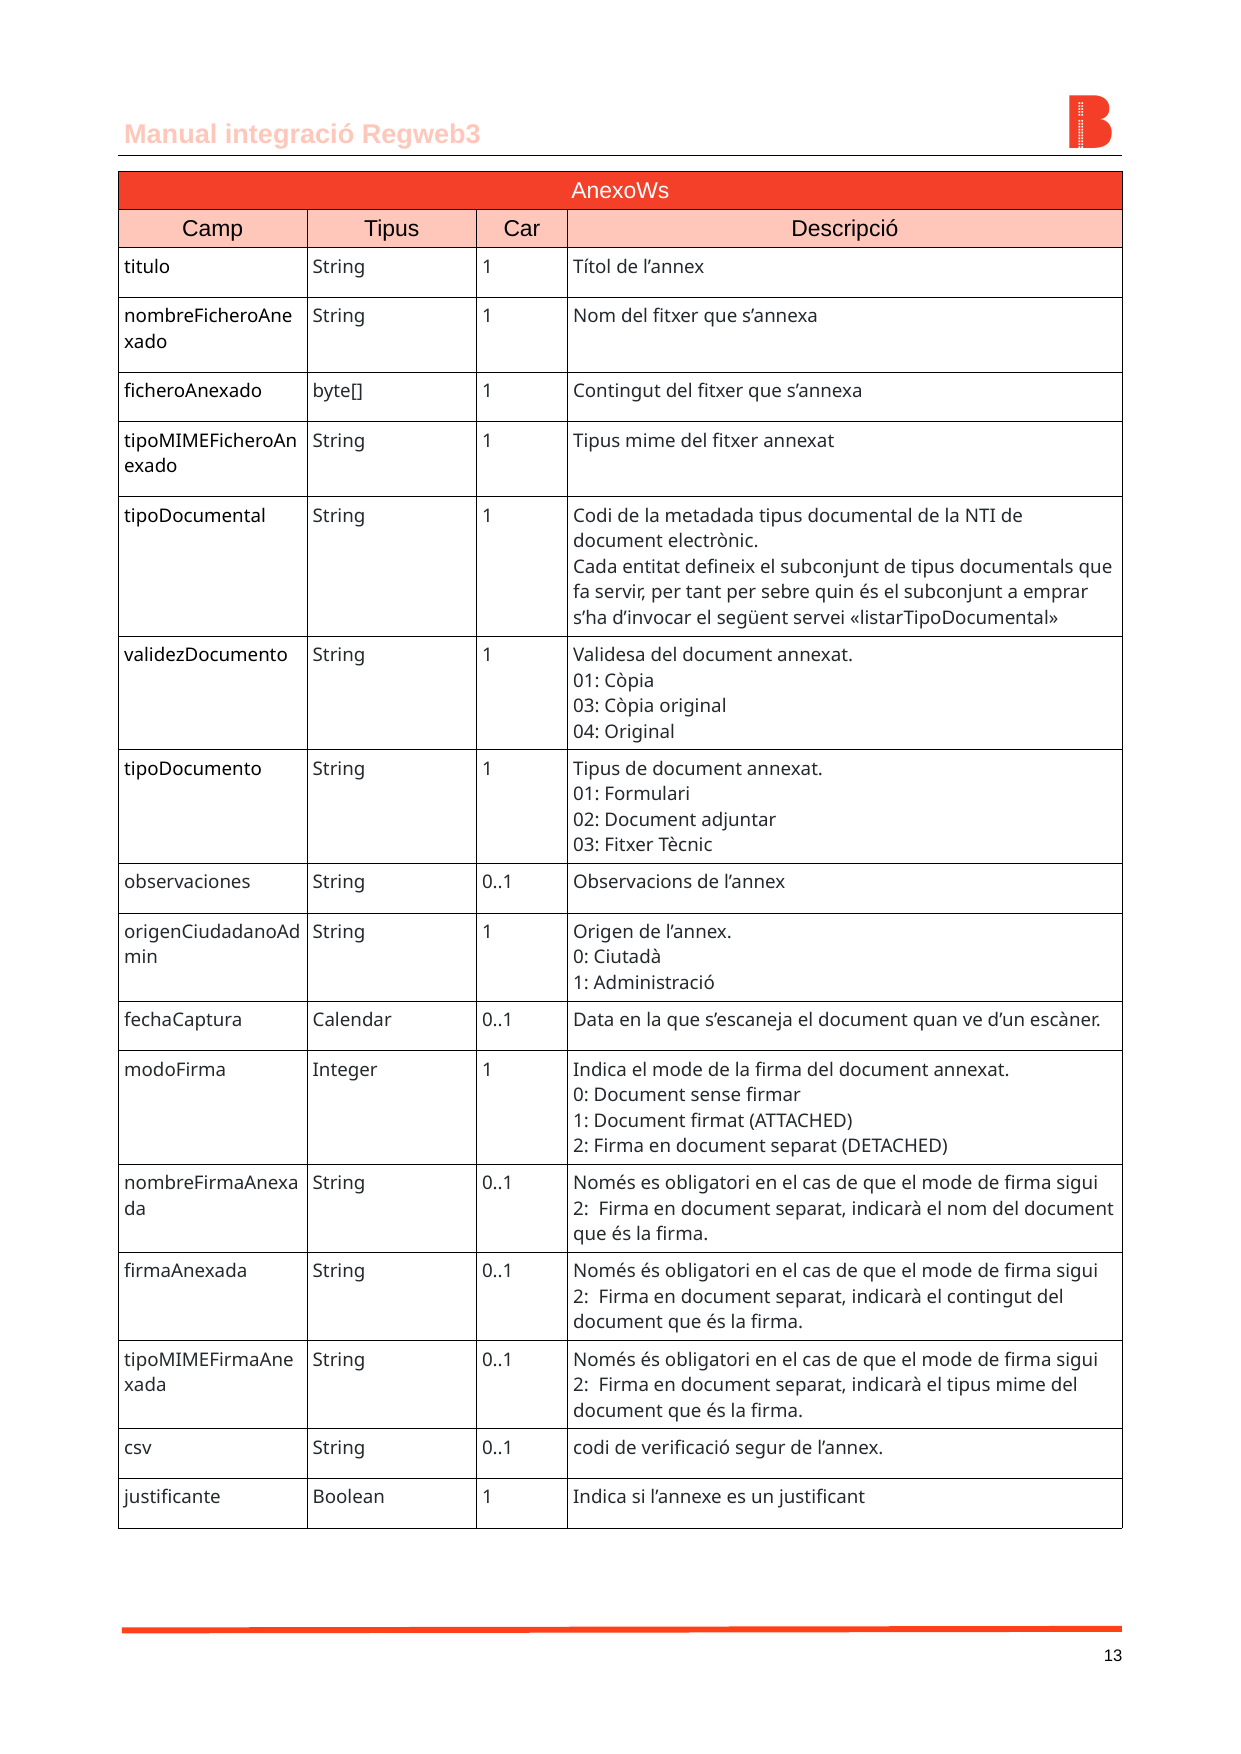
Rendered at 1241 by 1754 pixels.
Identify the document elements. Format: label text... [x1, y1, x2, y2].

picture [1063, 94, 1117, 150]
table_cell 1 [477, 497, 567, 636]
table_cell 0..1 [477, 1429, 567, 1478]
table_cell Descripció [568, 210, 1122, 247]
table_cell Tipus [308, 210, 476, 247]
table_cell fechaCaptura [119, 1002, 307, 1050]
table_cell String [308, 637, 476, 749]
table_cell csv [119, 1429, 307, 1478]
table_cell tipoDocumental [119, 497, 307, 636]
table_cell firmaAnexada [119, 1253, 307, 1340]
table_cell Tipus mime del fitxer annexat [568, 422, 1122, 496]
table_cell modoFirma [119, 1051, 307, 1164]
table_cell validezDocumento [119, 637, 307, 749]
table_cell 0..1 [477, 1341, 567, 1428]
table_cell tipoMIMEFirmaAnexada [119, 1341, 307, 1428]
table_cell String [308, 248, 476, 297]
table_cell nombreFicheroAnexado [119, 298, 307, 372]
table_cell tipoDocumento [119, 750, 307, 863]
table_header AnexoWs [119, 172, 1122, 209]
table_cell String [308, 497, 476, 636]
table_cell 1 [477, 248, 567, 297]
table_cell String [308, 1429, 476, 1478]
table_cell tipoMIMEFicheroAnexado [119, 422, 307, 496]
table_cell 0..1 [477, 1002, 567, 1050]
table_cell ficheroAnexado [119, 373, 307, 421]
table_cell byte[] [308, 373, 476, 421]
table_cell 0..1 [477, 1165, 567, 1252]
table_cell 1 [477, 422, 567, 496]
table_cell String [308, 422, 476, 496]
table_cell String [308, 298, 476, 372]
table_cell String [308, 864, 476, 912]
table_cell 1 [477, 1479, 567, 1527]
table_cell Calendar [308, 1002, 476, 1050]
table_cell String [308, 1341, 476, 1428]
table_cell 1 [477, 637, 567, 749]
table_cell String [308, 1253, 476, 1340]
table_cell titulo [119, 248, 307, 297]
table_cell String [308, 914, 476, 1001]
table_cell Camp [119, 210, 307, 247]
table_cell 0..1 [477, 864, 567, 912]
table_cell String [308, 1165, 476, 1252]
table_cell justificante [119, 1479, 307, 1527]
table_cell Integer [308, 1051, 476, 1164]
table_cell Només és obligatori en el cas de que el mode de firma sigui 2: Firma en document separat, indicarà el tipus mime del document que és la firma. [568, 1341, 1122, 1428]
table_cell Títol de l’annex [568, 248, 1122, 297]
table_cell Car [477, 210, 567, 247]
table_cell Indica si l’annexe es un justificant [568, 1479, 1122, 1527]
table_cell 0..1 [477, 1253, 567, 1340]
table_cell Només es obligatori en el cas de que el mode de firma sigui 2: Firma en document separat, indicarà el nom del document que és la firma. [568, 1165, 1122, 1252]
table_cell Origen de l’annex. 0: Ciutadà 1: Administració [568, 914, 1122, 1001]
table_cell 1 [477, 373, 567, 421]
table_cell nombreFirmaAnexada [119, 1165, 307, 1252]
table_cell String [308, 750, 476, 863]
table_cell origenCiudadanoAdmin [119, 914, 307, 1001]
table_cell codi de verificació segur de l’annex. [568, 1429, 1122, 1478]
table_cell Boolean [308, 1479, 476, 1527]
table_cell 1 [477, 914, 567, 1001]
table_cell Validesa del document annexat. 01: Còpia 03: Còpia original 04: Original [568, 637, 1122, 749]
table_cell Codi de la metadada tipus documental de la NTI de document electrònic. Cada entitat defineix el subconjunt de tipus documentals que fa servir, per tant per sebre quin és el subconjunt a emprar s’ha d’invocar el següent servei «listarTipoDocumental» [568, 497, 1122, 636]
table_cell Observacions de l’annex [568, 864, 1122, 912]
table_cell 1 [477, 1051, 567, 1164]
table_cell Indica el mode de la firma del document annexat. 0: Document sense firmar 1: Document firmat (ATTACHED) 2: Firma en document separat (DETACHED) [568, 1051, 1122, 1164]
table_cell 1 [477, 750, 567, 863]
table_cell observaciones [119, 864, 307, 912]
table_cell Contingut del fitxer que s’annexa [568, 373, 1122, 421]
table_cell 1 [477, 298, 567, 372]
table_cell Nom del fitxer que s’annexa [568, 298, 1122, 372]
table_cell Només és obligatori en el cas de que el mode de firma sigui 2: Firma en document separat, indicarà el contingut del document que és la firma. [568, 1253, 1122, 1340]
table_cell Data en la que s’escaneja el document quan ve d’un escàner. [568, 1002, 1122, 1050]
table_cell Tipus de document annexat. 01: Formulari 02: Document adjuntar 03: Fitxer Tècnic [568, 750, 1122, 863]
